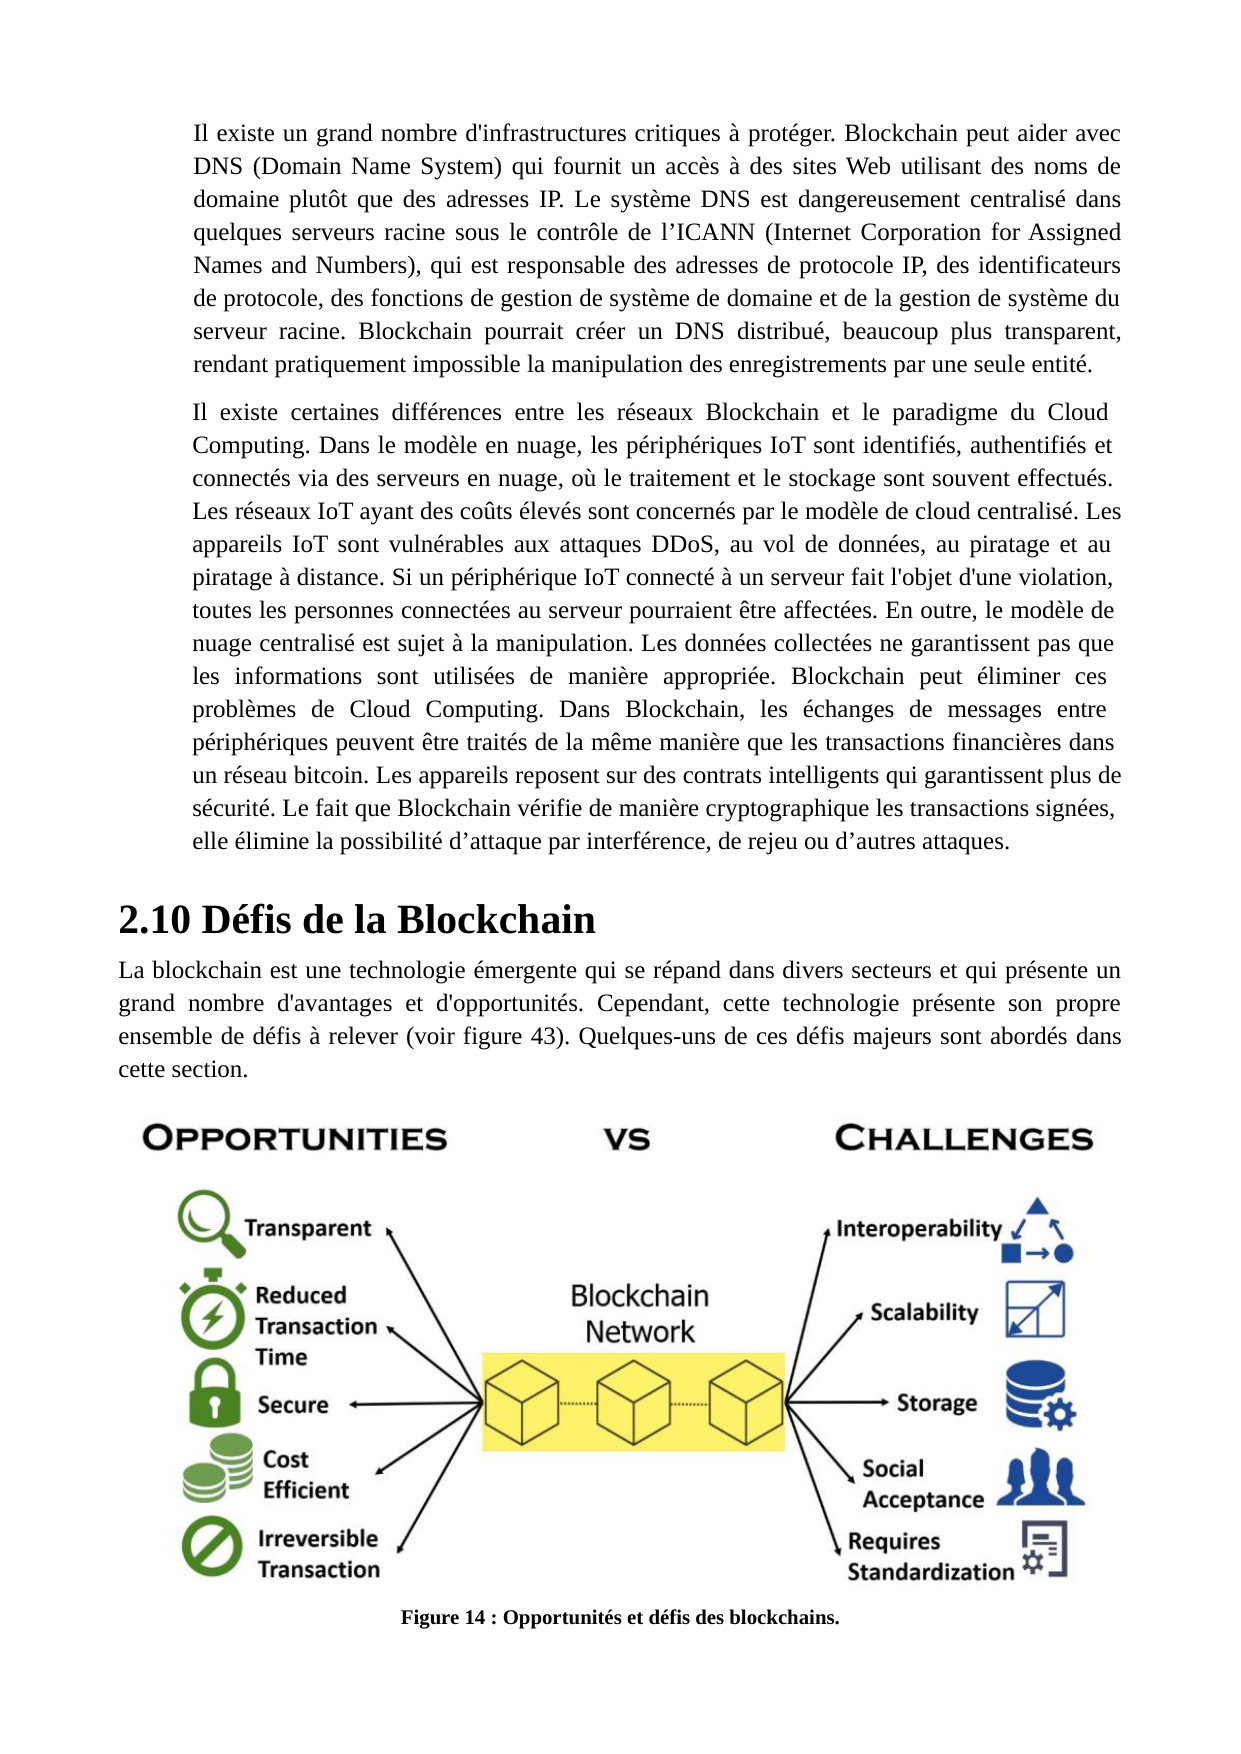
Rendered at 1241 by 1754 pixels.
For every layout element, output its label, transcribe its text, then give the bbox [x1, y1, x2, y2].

text La blockchain est une technologie émergente qui se répand dans divers secteurs et qui présente un grand nombre d'avantages et d'opportunités. Cependant, cette technologie présente son propre ensemble de défis à relever (voir figure 43). Quelques-uns de ces défis majeurs sont abordés dans cette section. [118, 955, 1122, 1083]
picture [118, 1101, 1123, 1602]
text Il existe certaines différences entre les réseaux Blockchain et le paradigme du Cloud Computing. Dans le modèle en nuage, les périphériques IoT sont identifiés, authentifiés et connectés via des serveurs en nuage, où le traitement et le stockage sont souvent effectués. Les réseaux IoT ayant des coûts élevés sont concernés par le modèle de cloud centralisé. Les appareils IoT sont vulnérables aux attaques DDoS, au vol de données, au piratage et au piratage à distance. Si un périphérique IoT connecté à un serveur fait l'objet d'une violation, toutes les personnes connectées au serveur pourraient être affectées. En outre, le modèle de nuage centralisé est sujet à la manipulation. Les données collectées ne garantissent pas que les informations sont utilisées de manière appropriée. Blockchain peut éliminer ces problèmes de Cloud Computing. Dans Blockchain, les échanges de messages entre périphériques peuvent être traités de la même manière que les transactions financières dans un réseau bitcoin. Les appareils reposent sur des contrats intelligents qui garantissent plus de sécurité. Le fait que Blockchain vérifie de manière cryptographique les transactions signées, elle élimine la possibilité d’attaque par interférence, de rejeu ou d’autres attaques. [118, 397, 1122, 855]
list Il existe un grand nombre d'infrastructures critiques à protéger. Blockchain peut aider avec DNS (Domain Name System) qui fournit un accès à des sites Web utilisant des noms de domaine plutôt que des adresses IP. Le système DNS est dangereusement centralisé dans quelques serveurs racine sous le contrôle de l’ICANN (Internet Corporation for Assigned Names and Numbers), qui est responsable des adresses de protocole IP, des identificateurs de protocole, des fonctions de gestion de système de domaine et de la gestion de système du serveur racine. Blockchain pourrait créer un DNS distribué, beaucoup plus transparent, rendant pratiquement impossible la manipulation des enregistrements par une seule entité. [156, 118, 1122, 378]
subtitle 2.10 Défis de la Blockchain [118, 894, 1122, 942]
text Figure 14 : Opportunités et défis des blockchains. [118, 1602, 1122, 1629]
